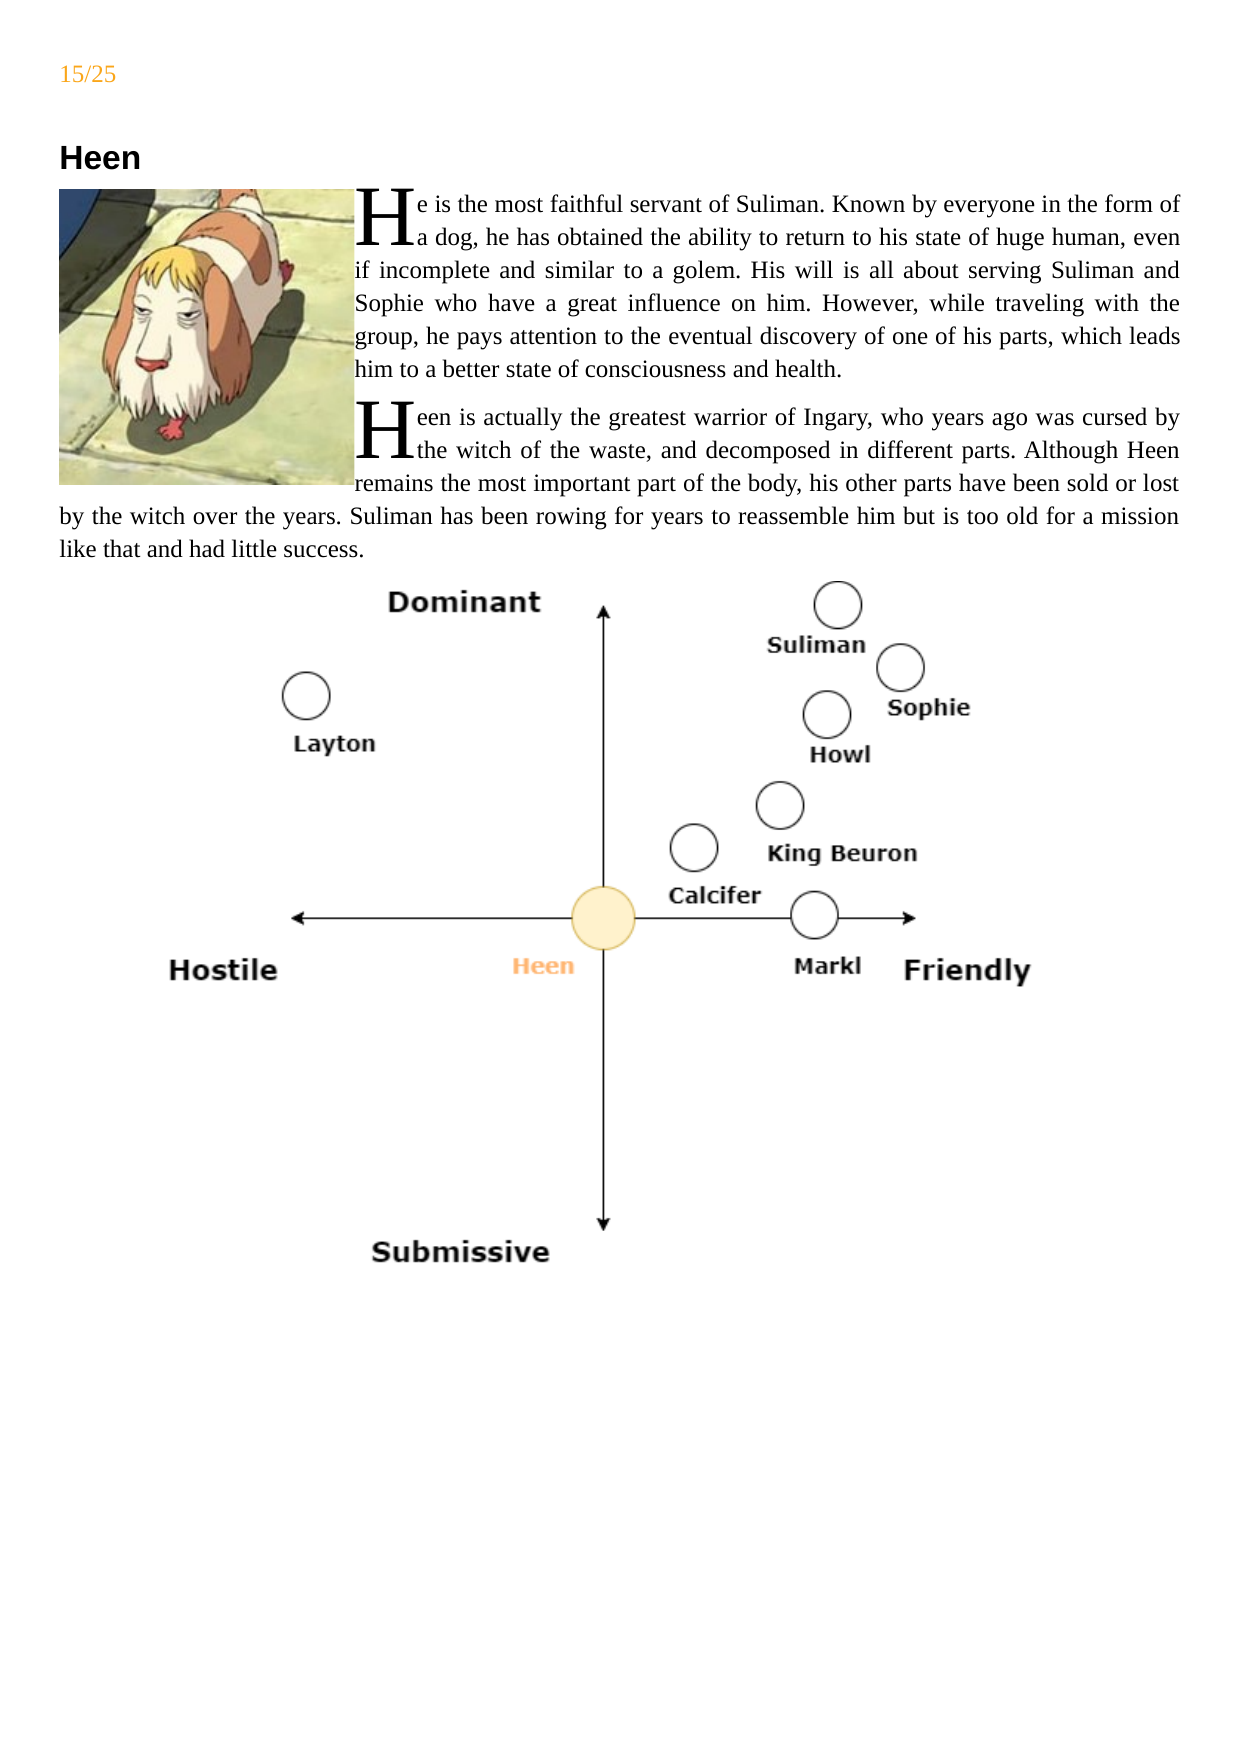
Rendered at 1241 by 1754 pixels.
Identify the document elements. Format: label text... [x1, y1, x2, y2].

picture [59, 189, 355, 485]
text He is the most faithful servant of Suliman. Known by everyone in the form of a dog, he has obtained the ability to return to his state of huge human, even if incomplete and similar to a golem. His will is all about serving Suliman and Sophie who have a great influence on him. However, while traveling with the group, he pays attention to the eventual discovery of one of his parts, which leads him to a better state of consciousness and health. [355, 189, 1181, 383]
picture [165, 581, 1058, 1267]
subtitle Heen [59, 138, 1181, 177]
text Heen is actually the greatest warrior of Ingary, who years ago was cursed by the witch of the waste, and decomposed in different parts. Although Heen remains the most important part of the body, his other parts have been sold or lost by the witch over the years. Suliman has been rowing for years to reassemble him but is too old for a mission like that and had little success. [59, 402, 1181, 563]
